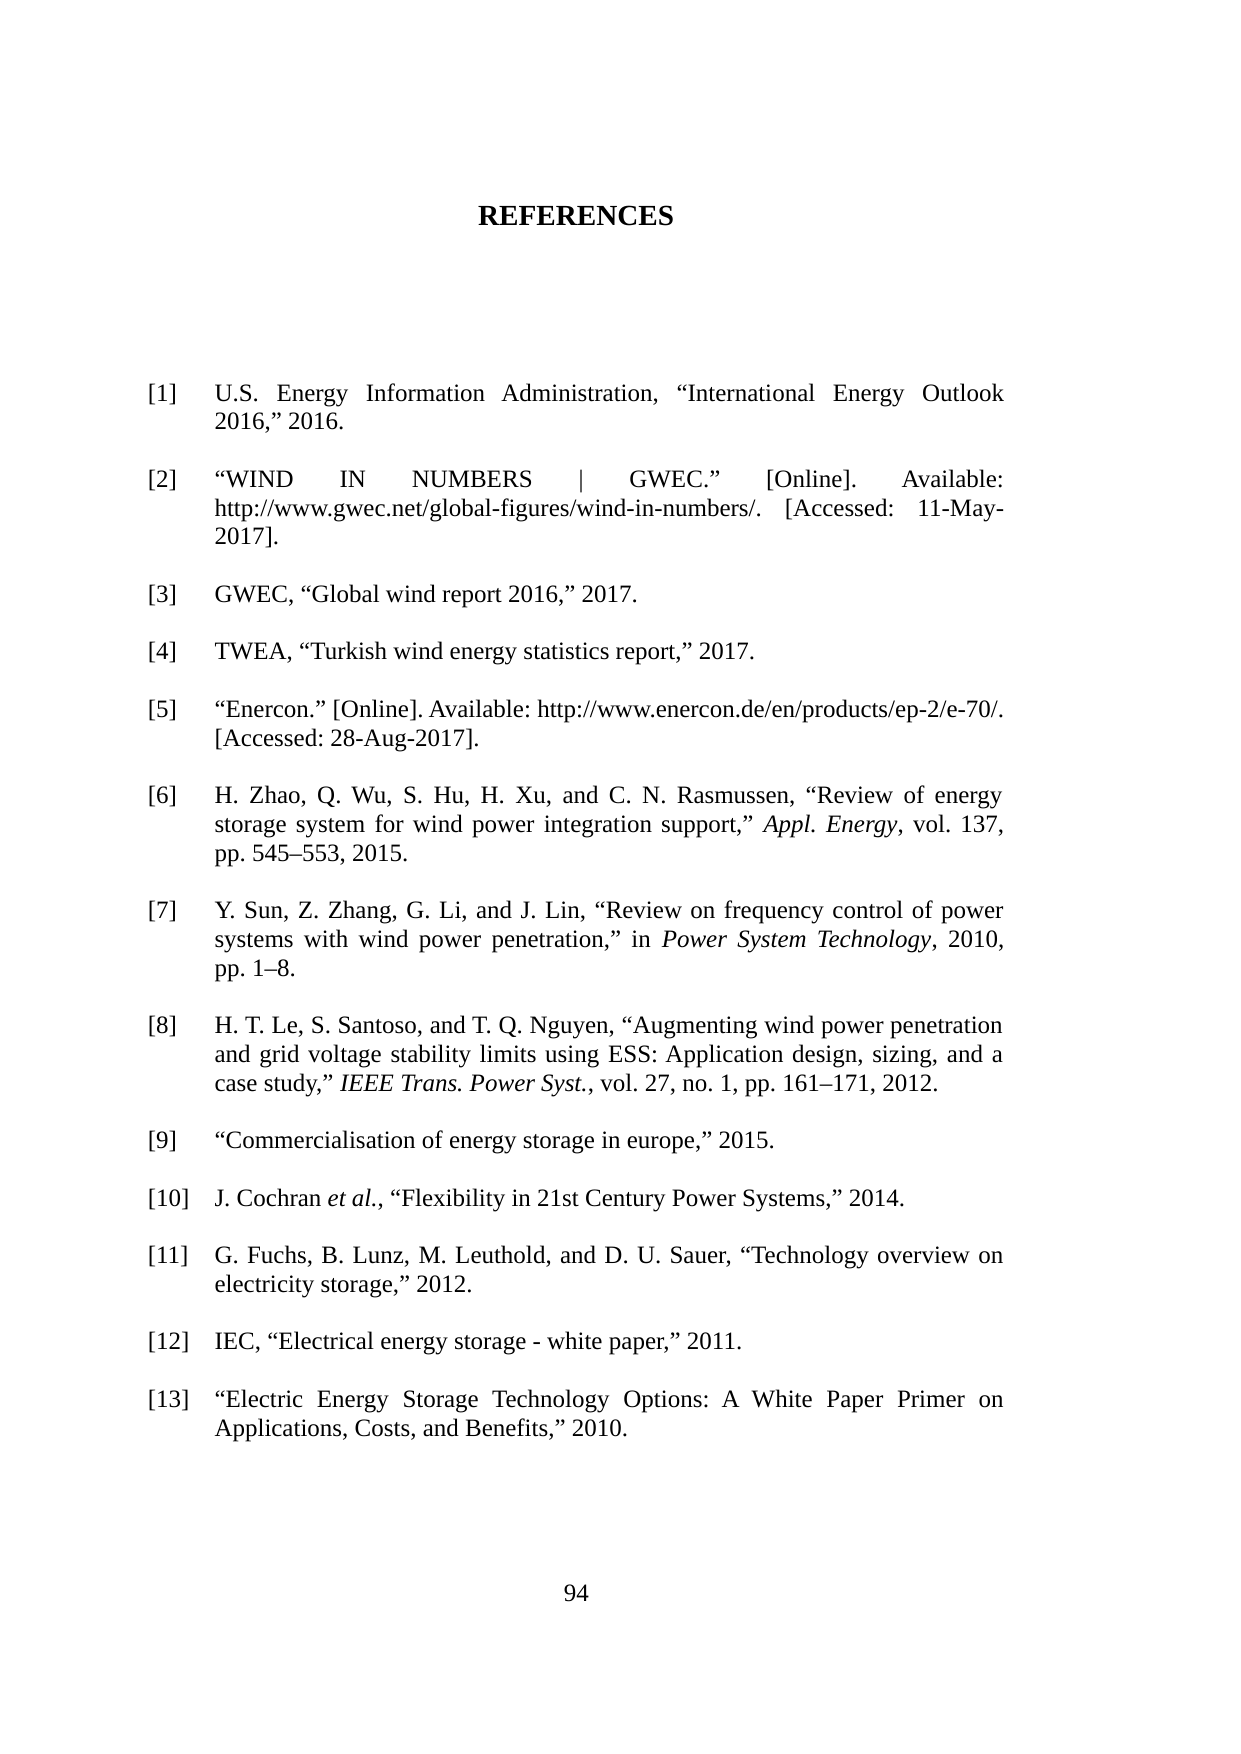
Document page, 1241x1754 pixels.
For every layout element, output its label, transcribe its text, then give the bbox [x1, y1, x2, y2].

text REFERENCES [148, 198, 1004, 231]
text [9] “Commercialisation of energy storage in europe,” 2015. [148, 1125, 1004, 1154]
text [4] TWEA, “Turkish wind energy statistics report,” 2017. [148, 636, 1004, 665]
text [11] G. Fuchs, B. Lunz, M. Leuthold, and D. U. Sauer, “Technology overview on electricity storage,” 2012. [148, 1240, 1004, 1298]
text [3] GWEC, “Global wind report 2016,” 2017. [148, 579, 1004, 608]
text [2] “WIND IN NUMBERS | GWEC.” [Online]. Available: http://www.gwec.net/global-figures/wind-in-numbers/. [Accessed: 11-May-2017]. [148, 464, 1004, 550]
text [10] J. Cochran et al., “Flexibility in 21st Century Power Systems,” 2014. [148, 1183, 1004, 1211]
text [1] U.S. Energy Information Administration, “International Energy Outlook 2016,” 2016. [148, 378, 1004, 435]
text [5] “Enercon.” [Online]. Available: http://www.enercon.de/en/products/ep-2/e-70/. [Accessed: 28-Aug-2017]. [148, 694, 1004, 751]
text [8] H. T. Le, S. Santoso, and T. Q. Nguyen, “Augmenting wind power penetration and grid voltage stability limits using ESS: Application design, sizing, and a case study,” IEEE Trans. Power Syst., vol. 27, no. 1, pp. 161–171, 2012. [148, 1010, 1004, 1096]
text [12] IEC, “Electrical energy storage - white paper,” 2011. [148, 1326, 1004, 1355]
text [13] “Electric Energy Storage Technology Options: A White Paper Primer on Applications, Costs, and Benefits,” 2010. [148, 1384, 1004, 1441]
text [6] H. Zhao, Q. Wu, S. Hu, H. Xu, and C. N. Rasmussen, “Review of energy storage system for wind power integration support,” Appl. Energy, vol. 137, pp. 545–553, 2015. [148, 780, 1004, 866]
text [7] Y. Sun, Z. Zhang, G. Li, and J. Lin, “Review on frequency control of power systems with wind power penetration,” in Power System Technology, 2010, pp. 1–8. [148, 895, 1004, 981]
